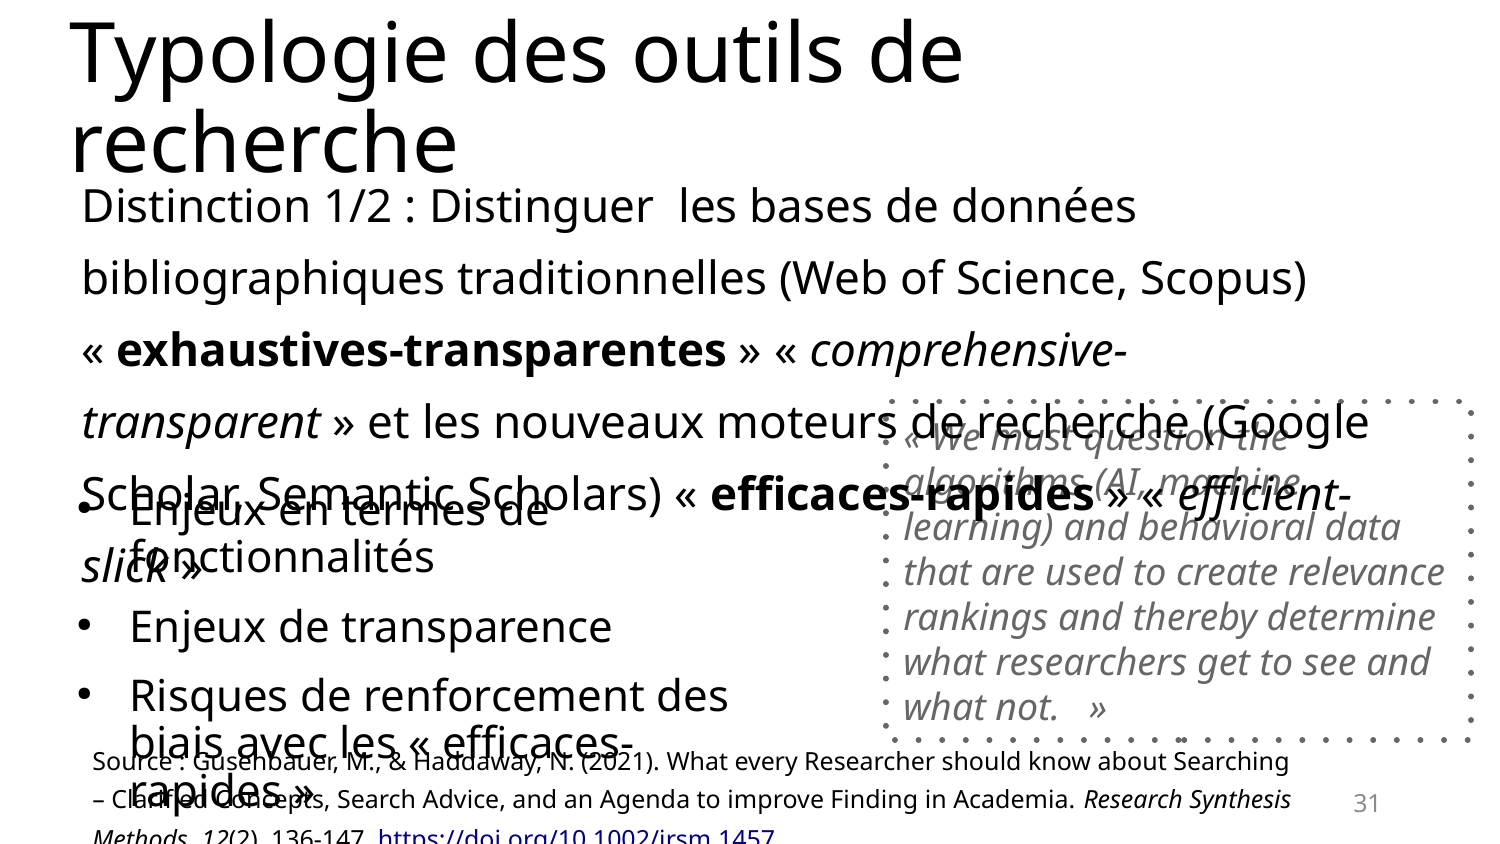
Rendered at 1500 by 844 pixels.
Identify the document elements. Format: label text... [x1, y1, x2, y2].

title Typologie des outils de recherche [55, 18, 1349, 183]
text_box « We must question the algorithms (AI, machine learning) and behavioral data that are used to create relevance rankings and thereby determine what researchers get to see and what not. » [885, 401, 1472, 741]
list Enjeux en termes de fonctionnalités Enjeux de transparence Risques de renforcement des biais avec les « efficaces-rapides » [58, 413, 798, 844]
text_box Source : Gusenbauer, M., & Haddaway, N. (2021). What every Researcher should know about Searching – Clarified Concepts, Search Advice, and an Agenda to improve Finding in Academia. Research Synthesis Methods, 12(2), 136‑147. https://doi.org/10.1002/jrsm.1457 [77, 730, 1308, 832]
text_box Distinction 1/2 : Distinguer les bases de données bibliographiques traditionnelles (Web of Science, Scopus) « exhaustives-transparentes » « comprehensive-transparent » et les nouveaux moteurs de recherche (Google Scholar, Semantic Scholars) « efficaces-rapides » « efficient-slick » [66, 156, 1388, 435]
